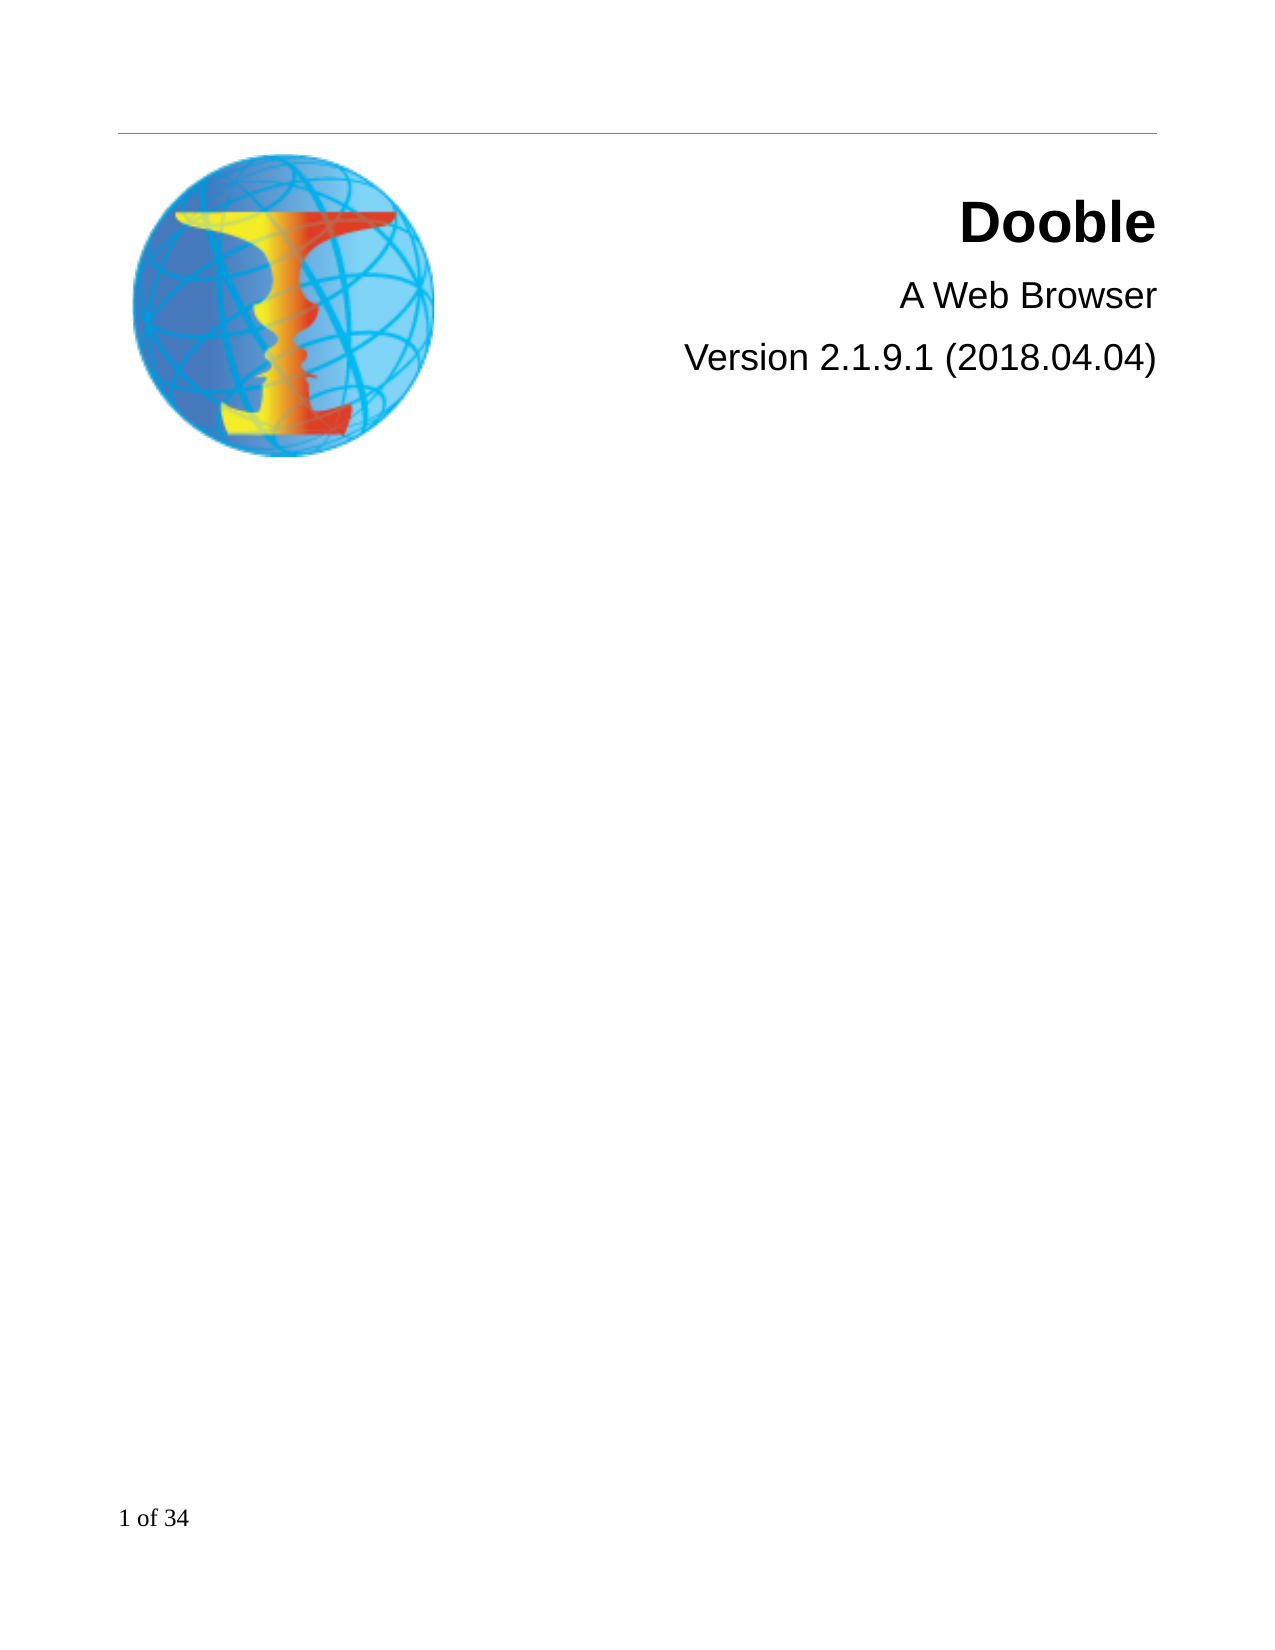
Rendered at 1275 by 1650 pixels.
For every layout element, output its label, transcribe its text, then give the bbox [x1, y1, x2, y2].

title Dooble [435, 187, 1157, 254]
subtitle [118, 273, 132, 316]
subtitle Version 2.1.9.1 (2018.04.04) [435, 335, 1157, 378]
subtitle A Web Browser [435, 273, 1157, 316]
subtitle [118, 335, 132, 378]
picture [132, 154, 435, 457]
title [118, 187, 132, 254]
